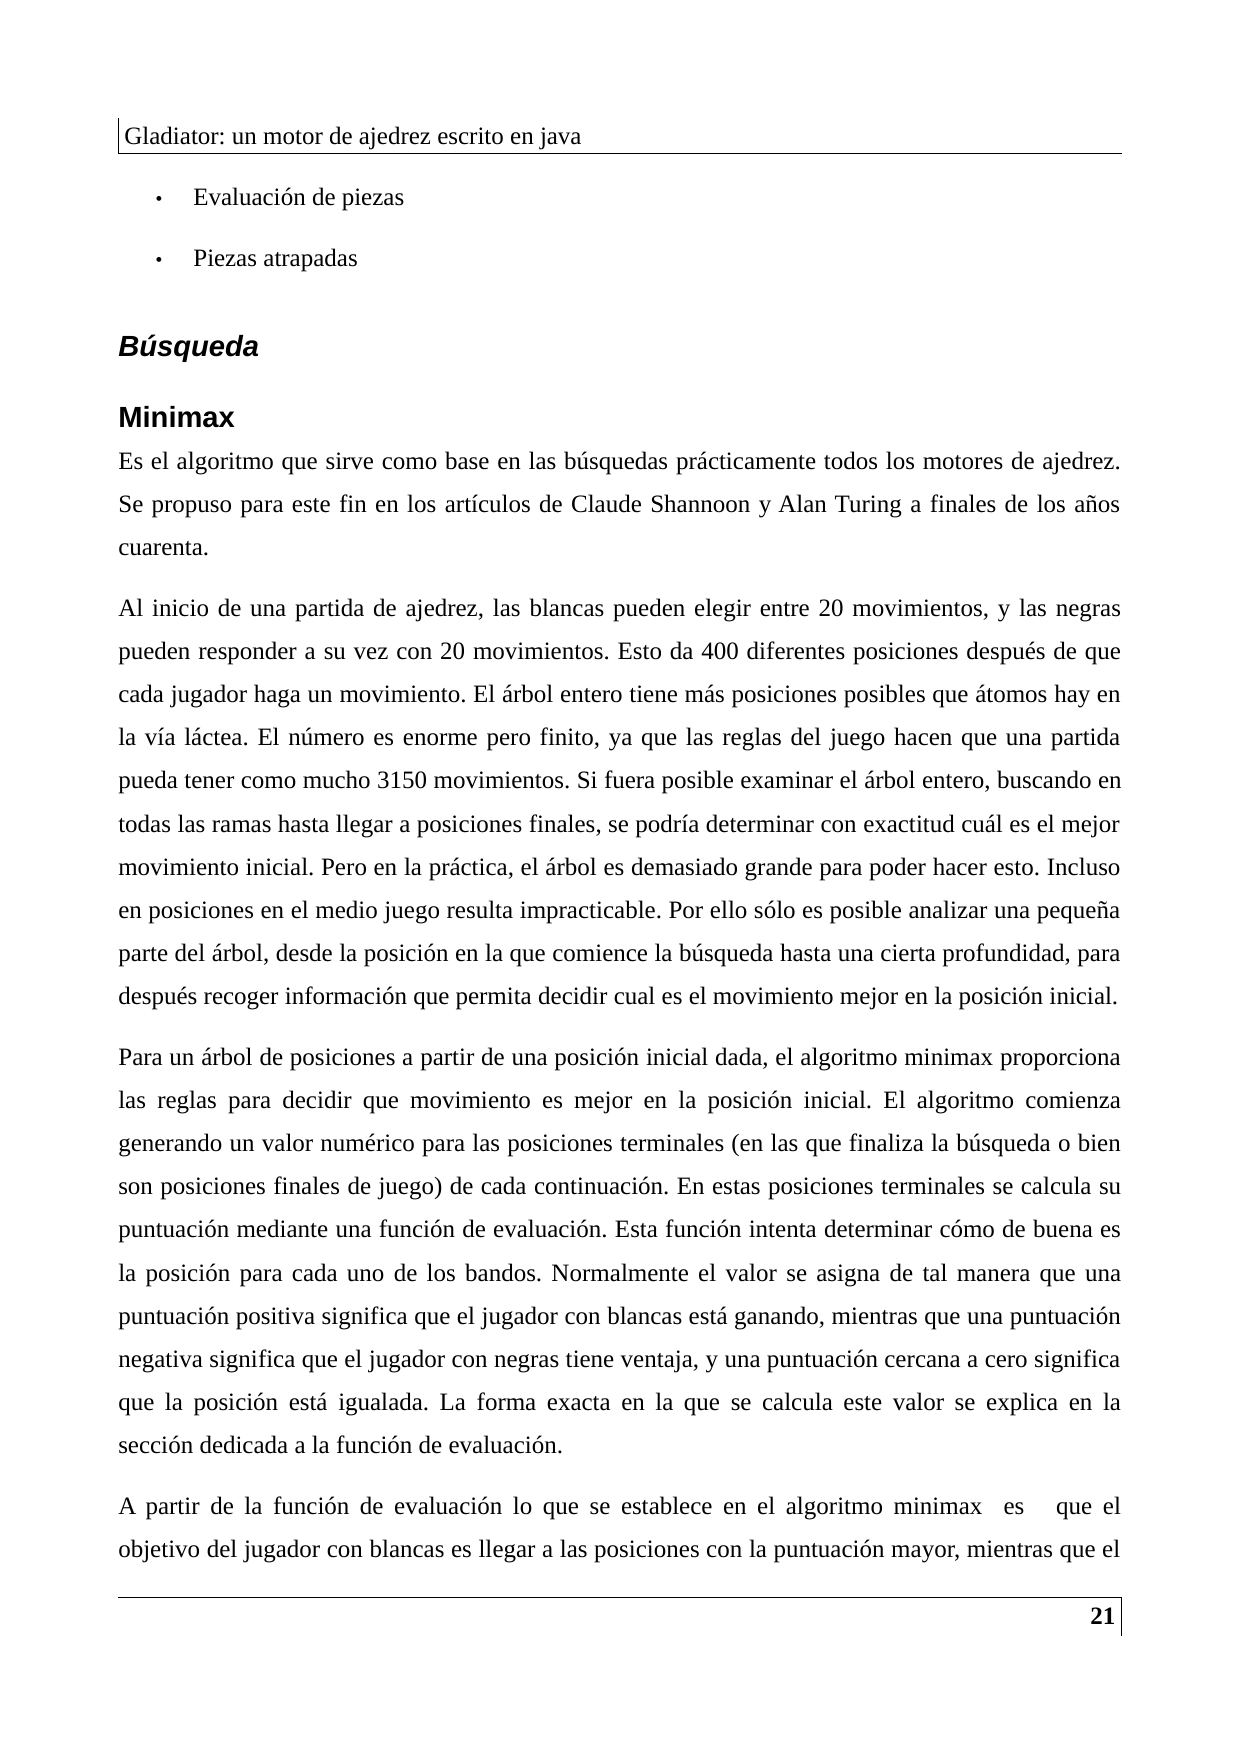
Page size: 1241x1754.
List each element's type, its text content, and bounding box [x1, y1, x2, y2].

text Al inicio de una partida de ajedrez, las blancas pueden elegir entre 20 movimientos, y las negras pueden responder a su vez con 20 movimientos. Esto da 400 diferentes posiciones después de que cada jugador haga un movimiento. El árbol entero tiene más posiciones posibles que átomos hay en la vía láctea. El número es enorme pero finito, ya que las reglas del juego hacen que una partida pueda tener como mucho 3150 movimientos. Si fuera posible examinar el árbol entero, buscando en todas las ramas hasta llegar a posiciones finales, se podría determinar con exactitud cuál es el mejor movimiento inicial. Pero en la práctica, el árbol es demasiado grande para poder hacer esto. Incluso en posiciones en el medio juego resulta impracticable. Por ello sólo es posible analizar una pequeña parte del árbol, desde la posición en la que comience la búsqueda hasta una cierta profundidad, para después recoger información que permita decidir cual es el movimiento mejor en la posición inicial. [118, 593, 1122, 1010]
list Evaluación de piezas [156, 182, 1122, 211]
subtitle Búsqueda [118, 329, 1122, 362]
list Piezas atrapadas [156, 243, 1122, 272]
subtitle Minimax [118, 400, 1122, 433]
text Es el algoritmo que sirve como base en las búsquedas prácticamente todos los motores de ajedrez. Se propuso para este fin en los artículos de Claude Shannoon y Alan Turing a finales de los años cuarenta. [118, 446, 1122, 561]
text Para un árbol de posiciones a partir de una posición inicial dada, el algoritmo minimax proporciona las reglas para decidir que movimiento es mejor en la posición inicial. El algoritmo comienza generando un valor numérico para las posiciones terminales (en las que finaliza la búsqueda o bien son posiciones finales de juego) de cada continuación. En estas posiciones terminales se calcula su puntuación mediante una función de evaluación. Esta función intenta determinar cómo de buena es la posición para cada uno de los bandos. Normalmente el valor se asigna de tal manera que una puntuación positiva significa que el jugador con blancas está ganando, mientras que una puntuación negativa significa que el jugador con negras tiene ventaja, y una puntuación cercana a cero significa que la posición está igualada. La forma exacta en la que se calcula este valor se explica en la sección dedicada a la función de evaluación. [118, 1042, 1122, 1459]
text A partir de la función de evaluación lo que se establece en el algoritmo minimax es que el objetivo del jugador con blancas es llegar a las posiciones con la puntuación mayor, mientras que el [118, 1491, 1122, 1563]
